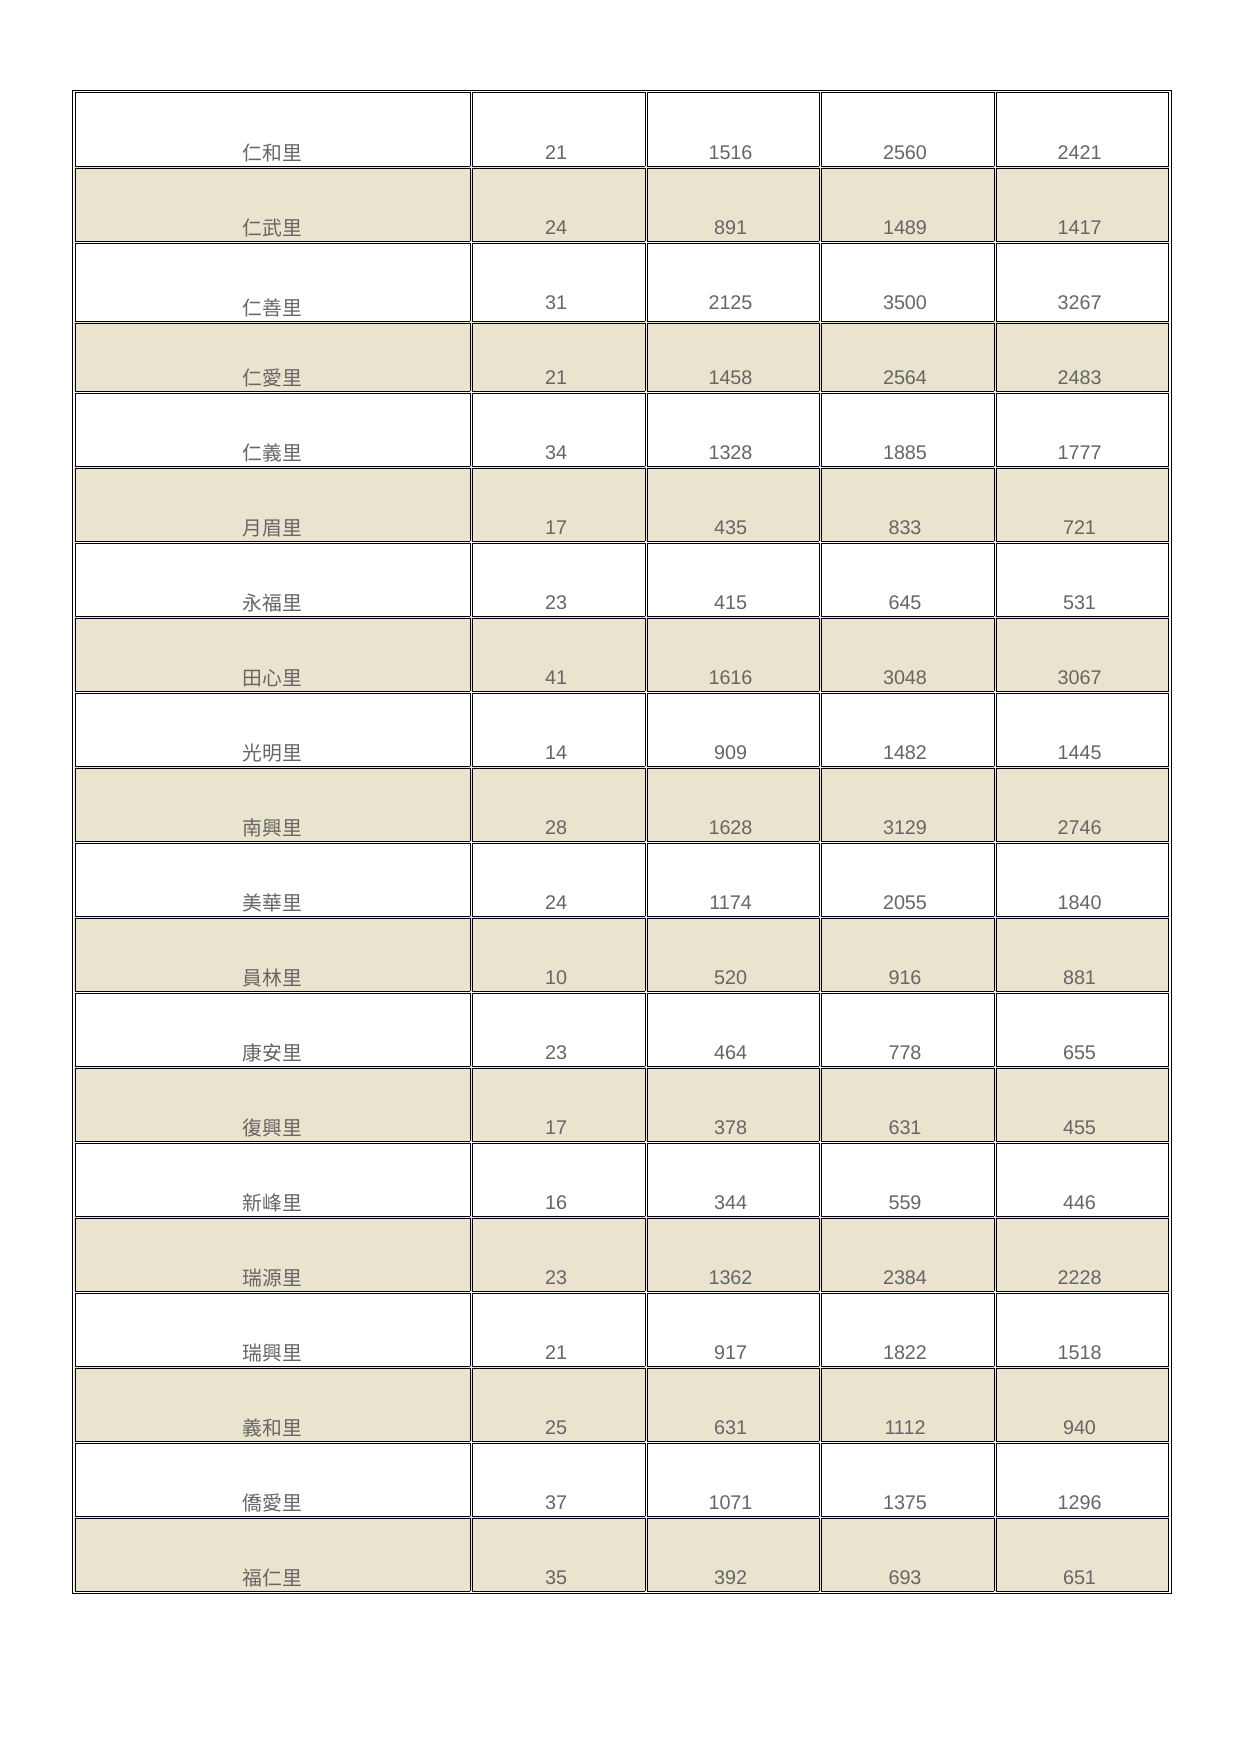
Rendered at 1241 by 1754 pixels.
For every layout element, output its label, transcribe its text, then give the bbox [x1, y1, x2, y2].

table_cell 21 [473, 324, 645, 391]
table_cell 1458 [648, 324, 819, 391]
table_cell 17 [473, 469, 645, 541]
table_cell 1071 [648, 1444, 819, 1516]
table_cell 僑愛里 [76, 1444, 470, 1516]
table_cell 2560 [822, 93, 994, 166]
table_cell 3048 [822, 619, 994, 691]
table_cell 美華里 [76, 844, 470, 916]
table_cell 1362 [648, 1219, 819, 1291]
table_cell 916 [822, 919, 994, 991]
table_cell 仁武里 [76, 169, 470, 241]
table_cell 631 [648, 1369, 819, 1441]
table_cell 455 [997, 1069, 1168, 1141]
table_cell 464 [648, 994, 819, 1066]
table_cell 1840 [997, 844, 1168, 916]
table_cell 仁愛里 [76, 324, 470, 391]
table_cell 1417 [997, 169, 1168, 241]
table_cell 24 [473, 169, 645, 241]
table_cell 891 [648, 169, 819, 241]
table_cell 392 [648, 1519, 819, 1591]
table_cell 3129 [822, 769, 994, 841]
table_cell 1375 [822, 1444, 994, 1516]
table_cell 378 [648, 1069, 819, 1141]
table_cell 693 [822, 1519, 994, 1591]
table_cell 1628 [648, 769, 819, 841]
table_cell 520 [648, 919, 819, 991]
table_cell 21 [473, 93, 645, 166]
table_cell 917 [648, 1294, 819, 1366]
table_cell 631 [822, 1069, 994, 1141]
table_cell 瑞興里 [76, 1294, 470, 1366]
table_cell 435 [648, 469, 819, 541]
table_cell 1516 [648, 93, 819, 166]
table_cell 福仁里 [76, 1519, 470, 1591]
table_cell 31 [473, 244, 645, 321]
table_cell 3500 [822, 244, 994, 321]
table_cell 909 [648, 694, 819, 766]
table_cell 1328 [648, 394, 819, 466]
table_cell 田心里 [76, 619, 470, 691]
table_cell 651 [997, 1519, 1168, 1591]
table_cell 23 [473, 994, 645, 1066]
table_cell 2746 [997, 769, 1168, 841]
table_cell 10 [473, 919, 645, 991]
table_cell 1822 [822, 1294, 994, 1366]
table_cell 1885 [822, 394, 994, 466]
table_cell 1518 [997, 1294, 1168, 1366]
table_cell 1616 [648, 619, 819, 691]
table_cell 35 [473, 1519, 645, 1591]
table_cell 1777 [997, 394, 1168, 466]
table_cell 月眉里 [76, 469, 470, 541]
table_cell 1445 [997, 694, 1168, 766]
table_cell 仁和里 [76, 93, 470, 166]
table_cell 446 [997, 1144, 1168, 1216]
table_cell 義和里 [76, 1369, 470, 1441]
table_cell 415 [648, 544, 819, 616]
table_cell 1296 [997, 1444, 1168, 1516]
table_cell 2564 [822, 324, 994, 391]
table_cell 3067 [997, 619, 1168, 691]
table_cell 23 [473, 1219, 645, 1291]
table_cell 721 [997, 469, 1168, 541]
table_cell 2421 [997, 93, 1168, 166]
table_cell 14 [473, 694, 645, 766]
table_cell 光明里 [76, 694, 470, 766]
table_cell 16 [473, 1144, 645, 1216]
table_cell 永福里 [76, 544, 470, 616]
table_cell 瑞源里 [76, 1219, 470, 1291]
table_cell 新峰里 [76, 1144, 470, 1216]
table_cell 559 [822, 1144, 994, 1216]
table_cell 34 [473, 394, 645, 466]
table_cell 復興里 [76, 1069, 470, 1141]
table_cell 940 [997, 1369, 1168, 1441]
table_cell 2384 [822, 1219, 994, 1291]
table_cell 37 [473, 1444, 645, 1516]
table_cell 17 [473, 1069, 645, 1141]
table_cell 655 [997, 994, 1168, 1066]
table_cell 1112 [822, 1369, 994, 1441]
table_cell 344 [648, 1144, 819, 1216]
table_cell 南興里 [76, 769, 470, 841]
table_cell 28 [473, 769, 645, 841]
table_cell 2228 [997, 1219, 1168, 1291]
table_cell 康安里 [76, 994, 470, 1066]
table_cell 2483 [997, 324, 1168, 391]
table_cell 1482 [822, 694, 994, 766]
table_cell 仁義里 [76, 394, 470, 466]
table_cell 1174 [648, 844, 819, 916]
table_cell 24 [473, 844, 645, 916]
table_cell 1489 [822, 169, 994, 241]
table_cell 23 [473, 544, 645, 616]
table_cell 21 [473, 1294, 645, 1366]
table_cell 25 [473, 1369, 645, 1441]
table_cell 41 [473, 619, 645, 691]
table_cell 2055 [822, 844, 994, 916]
table_cell 2125 [648, 244, 819, 321]
table_cell 881 [997, 919, 1168, 991]
table_cell 531 [997, 544, 1168, 616]
table_cell 仁善里 [76, 244, 470, 321]
table_cell 3267 [997, 244, 1168, 321]
table_cell 645 [822, 544, 994, 616]
table_cell 員林里 [76, 919, 470, 991]
table_cell 833 [822, 469, 994, 541]
table_cell 778 [822, 994, 994, 1066]
